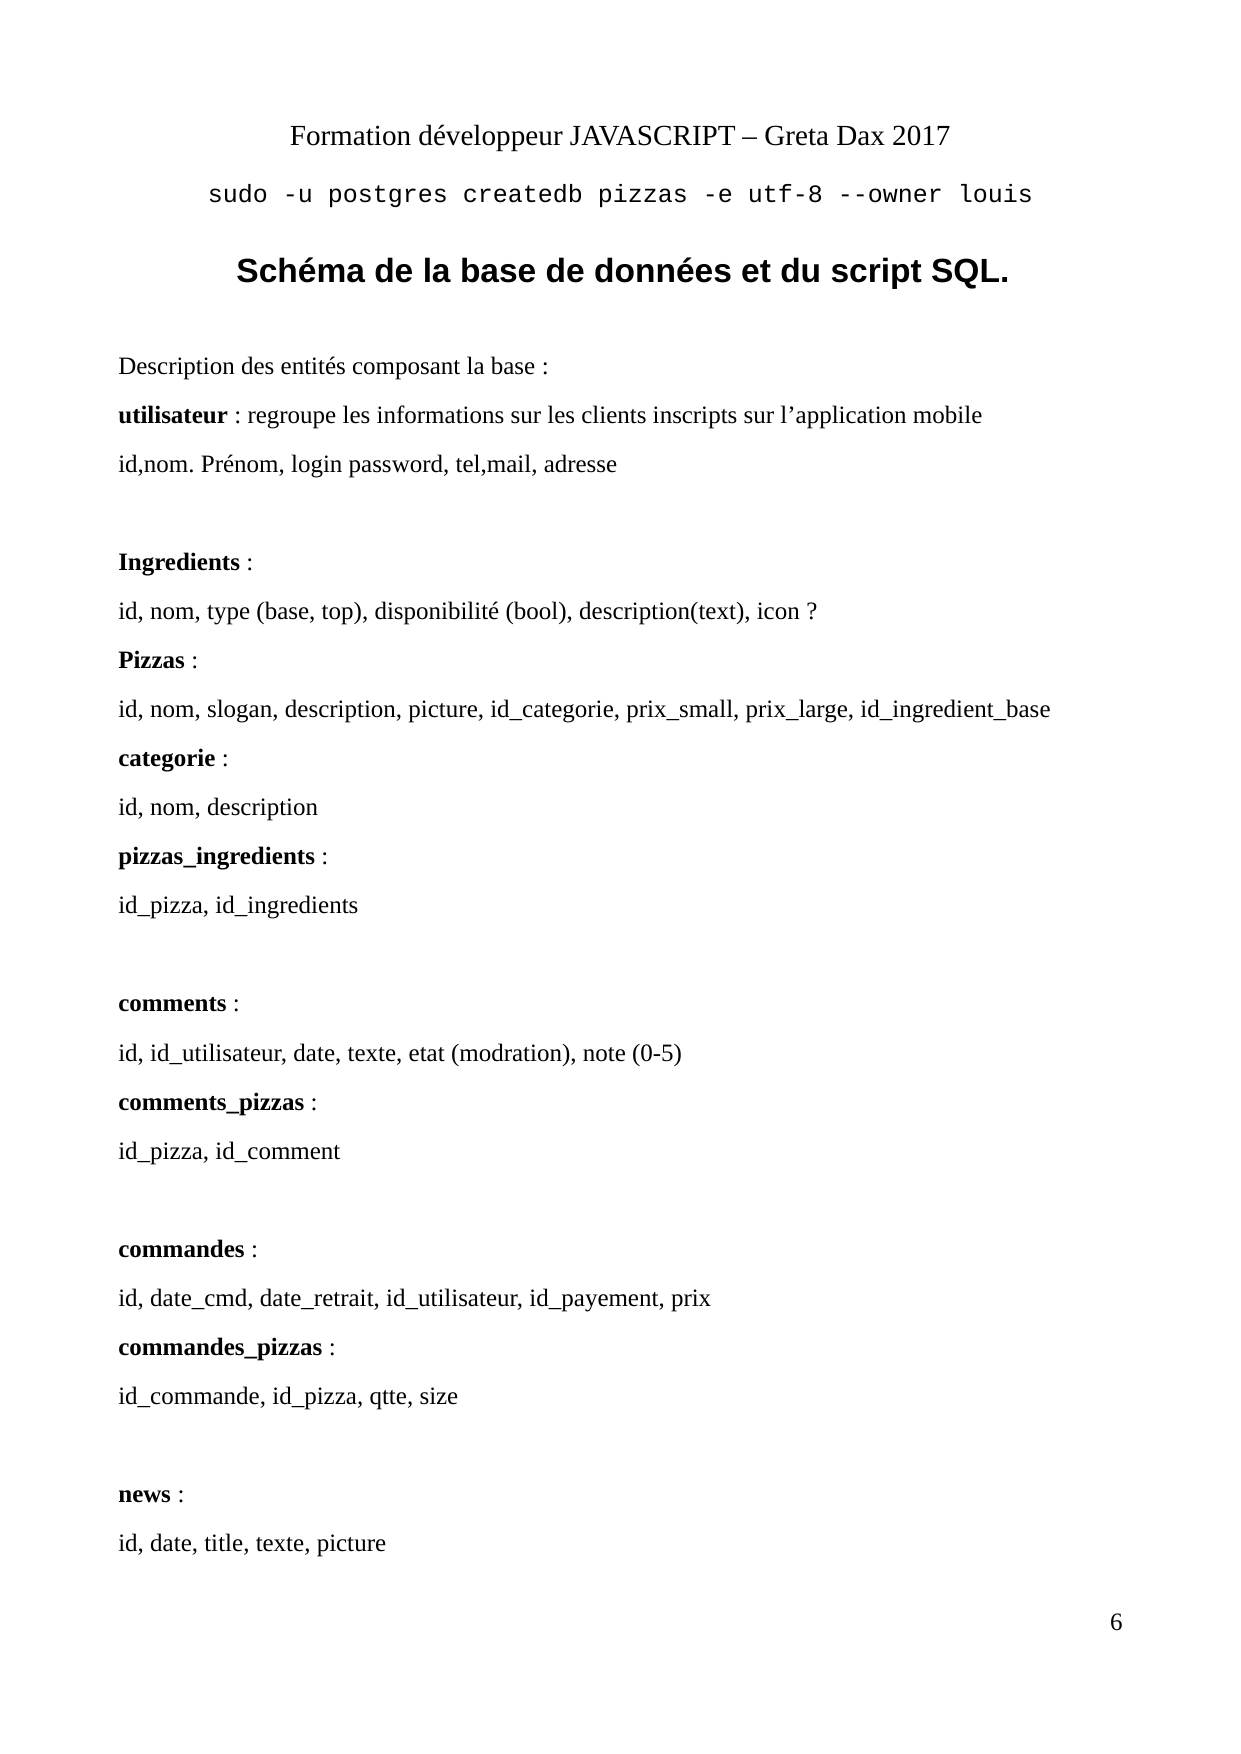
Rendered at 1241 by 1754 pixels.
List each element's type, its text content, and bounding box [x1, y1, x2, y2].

text sudo -u postgres createdb pizzas -e utf-8 --owner louis [118, 181, 1122, 209]
text news : [118, 1479, 1122, 1508]
text id, date_cmd, date_retrait, id_utilisateur, id_payement, prix [118, 1283, 1122, 1312]
text id_pizza, id_comment [118, 1136, 1122, 1164]
text id, nom, type (base, top), disponibilité (bool), description(text), icon ? [118, 596, 1122, 625]
text id_commande, id_pizza, qtte, size [118, 1381, 1122, 1410]
text Pizzas : [118, 645, 1122, 674]
text id, date, title, texte, picture [118, 1528, 1122, 1557]
text id, nom, description [118, 792, 1122, 821]
subtitle Schéma de la base de données et du script SQL. [236, 251, 1122, 289]
text id, id_utilisateur, date, texte, etat (modration), note (0-5) [118, 1038, 1122, 1066]
text id,nom. Prénom, login password, tel,mail, adresse [118, 449, 1122, 478]
text Description des entités composant la base : [118, 351, 1122, 379]
text commandes : [118, 1234, 1122, 1263]
text Ingredients : [118, 547, 1122, 576]
text categorie : [118, 743, 1122, 772]
text id, nom, slogan, description, picture, id_categorie, prix_small, prix_large, id_ingredient_base [118, 694, 1122, 723]
text id_pizza, id_ingredients [118, 890, 1122, 919]
text pizzas_ingredients : [118, 841, 1122, 870]
text utilisateur : regroupe les informations sur les clients inscripts sur l’application mobile [118, 400, 1122, 428]
text comments : [118, 988, 1122, 1017]
text commandes_pizzas : [118, 1332, 1122, 1361]
text comments_pizzas : [118, 1087, 1122, 1115]
